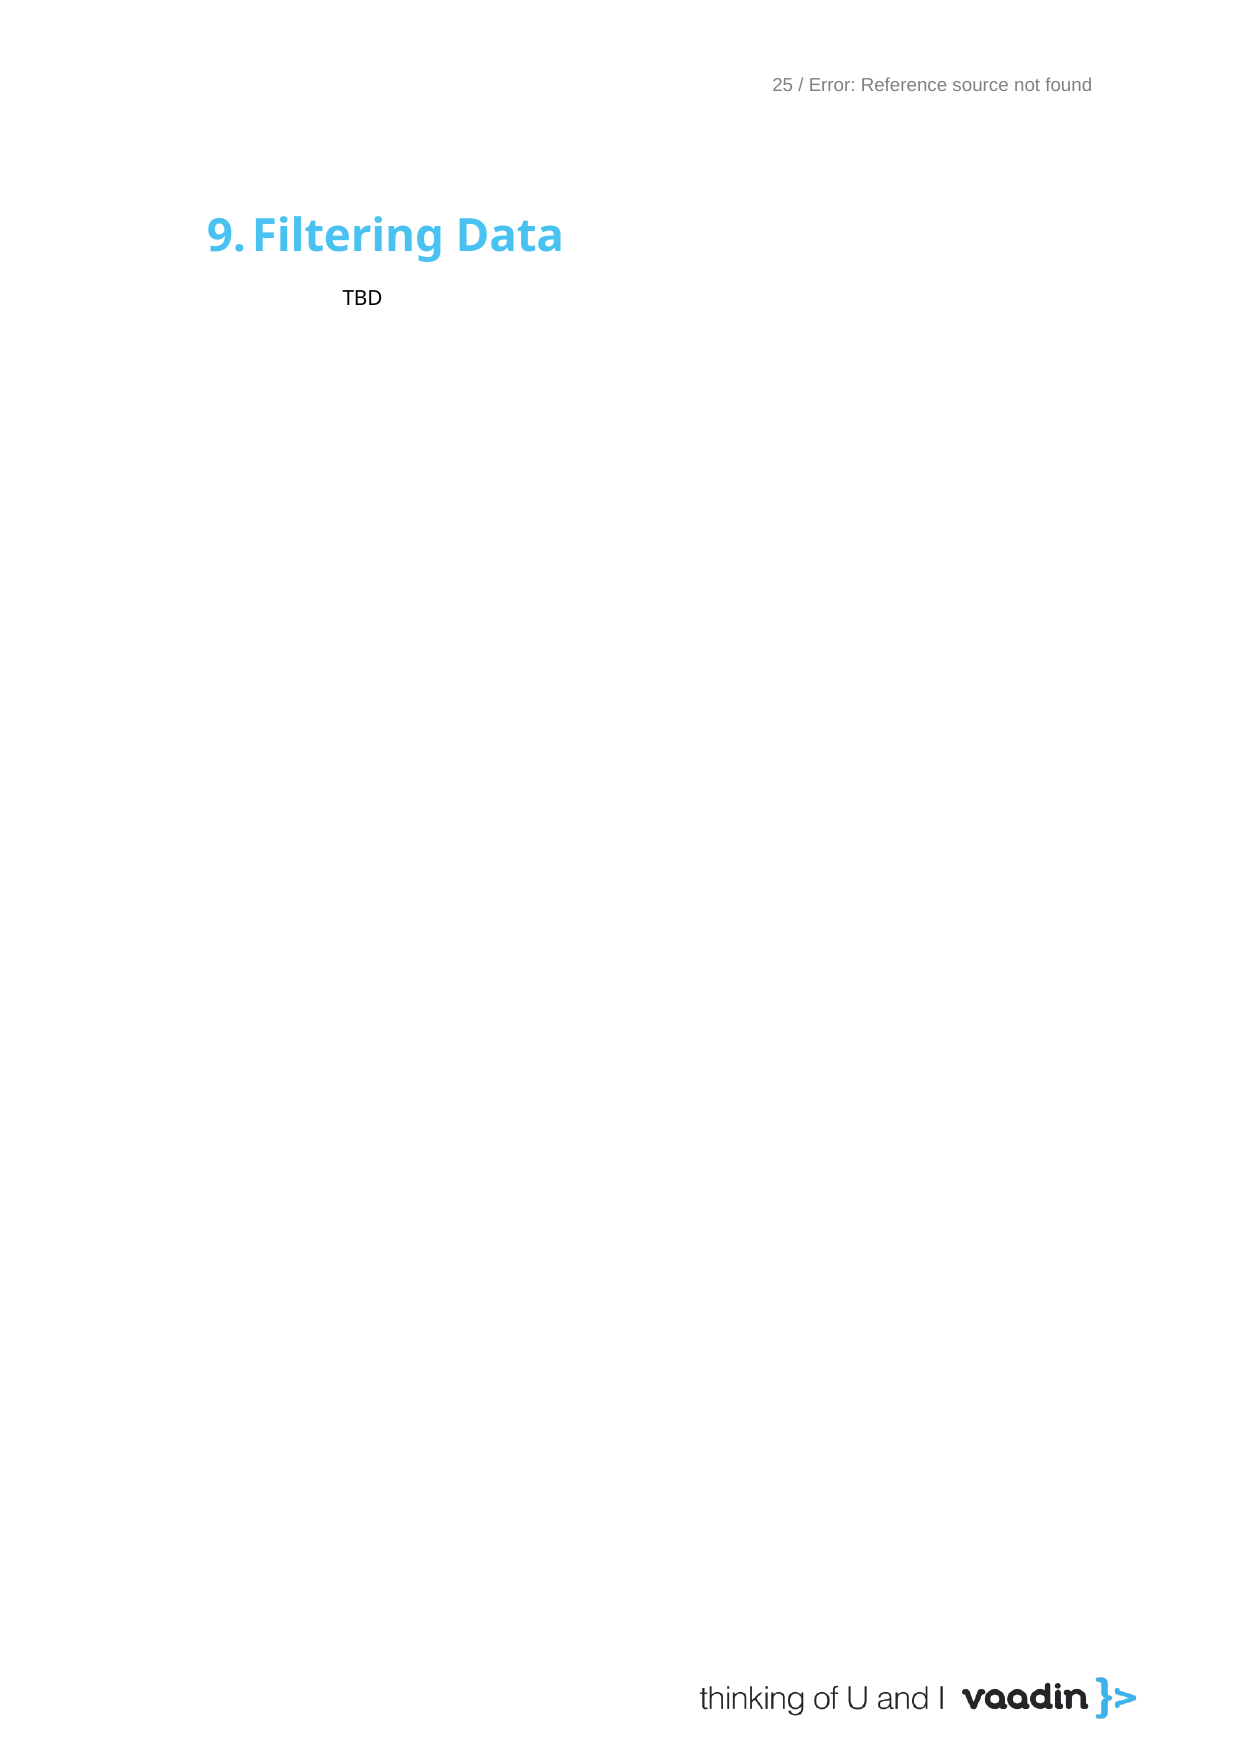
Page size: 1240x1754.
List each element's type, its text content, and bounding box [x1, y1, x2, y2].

text TBD [342, 283, 1092, 312]
subtitle Filtering Data [207, 202, 1092, 264]
picture [699, 1673, 1139, 1721]
